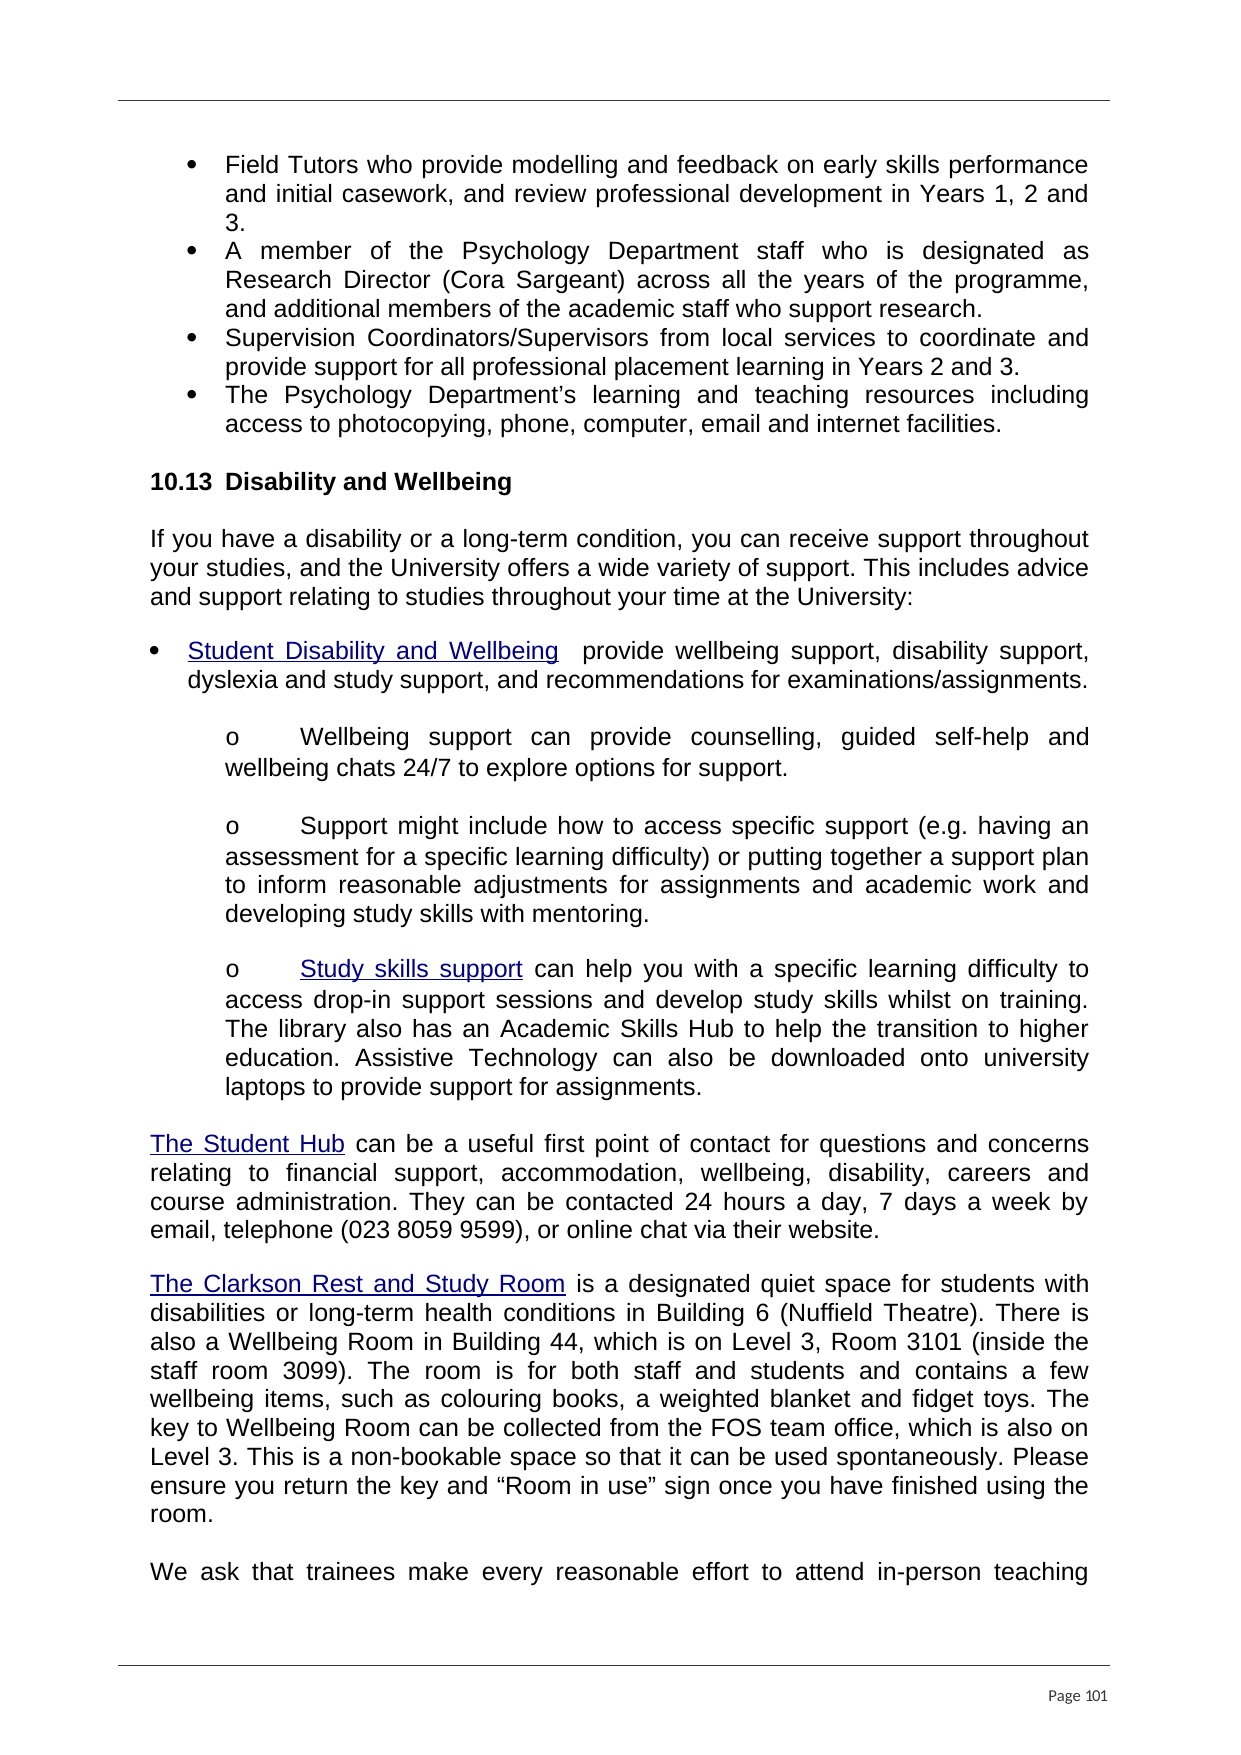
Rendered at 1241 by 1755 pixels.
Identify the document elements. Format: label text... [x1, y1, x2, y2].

list Supervision Coordinators/Supervisors from local services to coordinate and provide support for all professional placement learning in Years 2 and 3. [187, 323, 1091, 380]
list Study skills support can help you with a specific learning difficulty to access drop-in support sessions and develop study skills whilst on training. The library also has an Academic Skills Hub to help the transition to higher education. Assistive Technology can also be downloaded onto university laptops to provide support for assignments. [225, 954, 1091, 1100]
text If you have a disability or a long-term condition, you can receive support throughout your studies, and the University offers a wide variety of support. This includes advice and support relating to studies throughout your time at the University: [150, 524, 1091, 610]
list Support might include how to access specific support (e.g. having an assessment for a specific learning difficulty) or putting together a support plan to inform reasonable adjustments for assignments and academic work and developing study skills with mentoring. [225, 811, 1091, 928]
list The Psychology Department’s learning and teaching resources including access to photocopying, phone, computer, email and internet facilities. [187, 380, 1091, 438]
subtitle 10.13 Disability and Wellbeing [150, 467, 1091, 495]
list Student Disability and Wellbeing provide wellbeing support, disability support, dyslexia and study support, and recommendations for examinations/assignments. [150, 636, 1091, 693]
text We ask that trainees make every reasonable effort to attend in-person teaching [150, 1557, 1091, 1586]
text The Clarkson Rest and Study Room is a designated quiet space for students with disabilities or long-term health conditions in Building 6 (Nuffield Theatre). There is also a Wellbeing Room in Building 44, which is on Level 3, Room 3101 (inside the staff room 3099). The room is for both staff and students and contains a few wellbeing items, such as colouring books, a weighted blanket and fidget toys. The key to Wellbeing Room can be collected from the FOS team office, which is also on Level 3. This is a non-bookable space so that it can be used spontaneously. Please ensure you return the key and “Room in use” sign once you have finished using the room. [150, 1269, 1091, 1557]
list Field Tutors who provide modelling and feedback on early skills performance and initial casework, and review professional development in Years 1, 2 and 3. [187, 150, 1091, 236]
list Wellbeing support can provide counselling, guided self-help and wellbeing chats 24/7 to explore options for support. [225, 722, 1091, 782]
list A member of the Psychology Department staff who is designated as Research Director (Cora Sargeant) across all the years of the programme, and additional members of the academic staff who support research. [187, 236, 1091, 323]
text The Student Hub can be a useful first point of contact for questions and concerns relating to financial support, accommodation, wellbeing, disability, careers and course administration. They can be contacted 24 hours a day, 7 days a week by email, telephone (023 8059 9599), or online chat via their website. [150, 1129, 1091, 1244]
